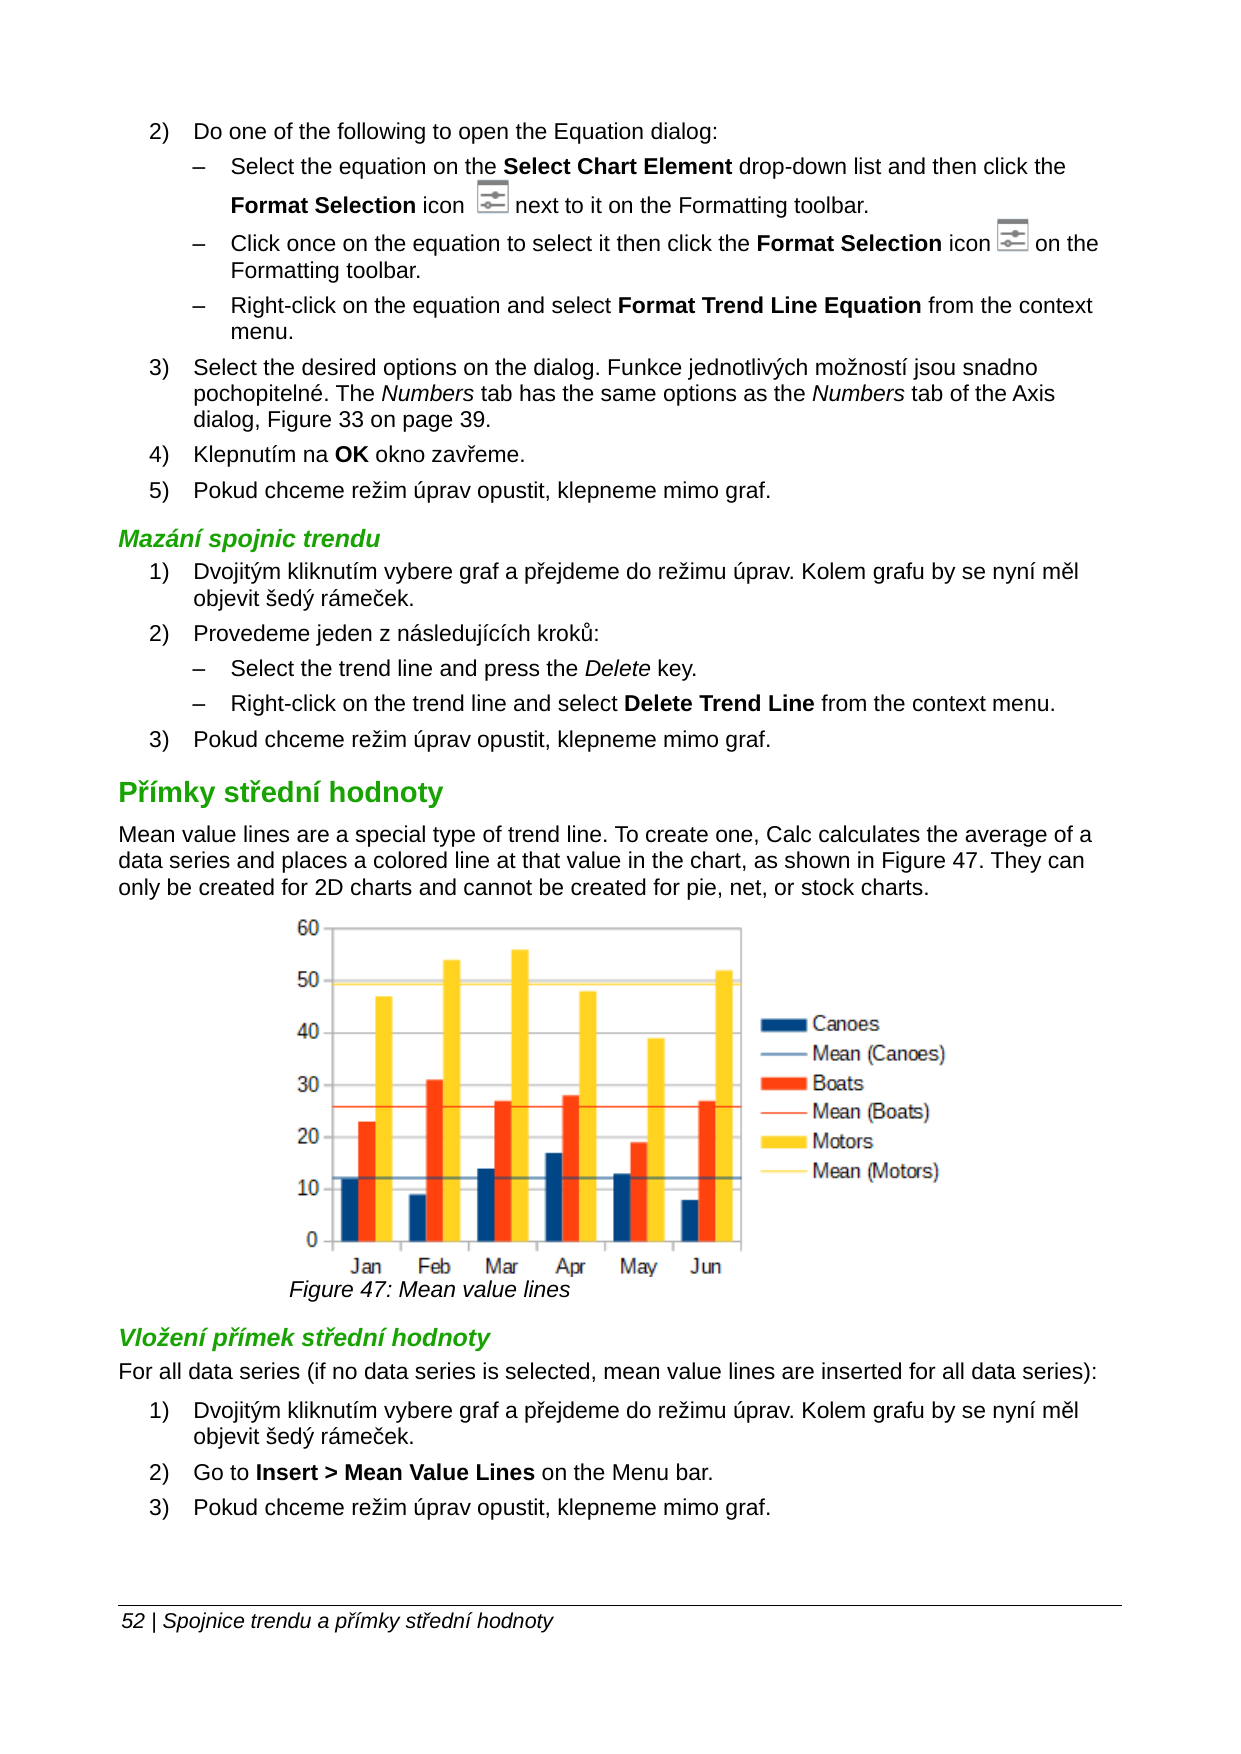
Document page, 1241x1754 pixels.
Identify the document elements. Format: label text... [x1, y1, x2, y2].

picture [997, 218, 1029, 252]
list Dvojitým kliknutím vybere graf a přejdeme do režimu úprav. Kolem grafu by se nyní měl objevit šedý rámeček. [169, 1397, 1122, 1450]
list Select the trend line and press the Delete key. [192, 655, 1122, 681]
list Click once on the equation to select it then click the Format Selection icon on the Formatting toolbar. [192, 218, 1122, 283]
list Dvojitým kliknutím vybere graf a přejdeme do režimu úprav. Kolem grafu by se nyní měl objevit šedý rámeček. [169, 558, 1122, 611]
list Go to Insert > Mean Value Lines on the Menu bar. [169, 1458, 1122, 1485]
list Do one of the following to open the Equation dialog: [169, 118, 1122, 144]
list Right-click on the trend line and select Delete Trend Line from the context menu. [192, 690, 1122, 717]
list Provedeme jeden z následujících kroků: [169, 620, 1122, 646]
subtitle Mazání spojnic trendu [118, 524, 1122, 552]
list Pokud chceme režim úprav opustit, klepneme mimo graf. [169, 477, 1122, 503]
picture [477, 179, 509, 214]
list Pokud chceme režim úprav opustit, klepneme mimo graf. [169, 726, 1122, 752]
list Select the desired options on the dialog. Funkce jednotlivých možností jsou snadno pochopitelné. The Numbers tab has the same options as the Numbers tab of the Axis dialog, Figure 33 on page 37. [169, 353, 1122, 433]
text Figure 47: Mean value lines [289, 1277, 951, 1303]
subtitle Vložení přímek střední hodnoty [118, 1323, 1122, 1352]
list Klepnutím na OK okno zavřeme. [169, 441, 1122, 468]
list Select the equation on the Select Chart Element drop-down list and then click the Format Selection icon next to it on the Formatting toolbar. [192, 153, 1122, 218]
list Right-click on the equation and select Format Trend Line Equation from the context menu. [192, 292, 1122, 345]
text Mean value lines are a special type of trend line. To create one, Calc calculates the average of a data series and places a colored line at that value in the chart, as shown in Figure 47. They can only be created for 2D charts and cannot be created for pie, net, or stock charts. [118, 821, 1122, 900]
picture [288, 912, 952, 1277]
subtitle Přímky střední hodnoty [118, 776, 1122, 809]
list Pokud chceme režim úprav opustit, klepneme mimo graf. [169, 1494, 1122, 1520]
list For all data series (if no data series is selected, mean value lines are inserted for all data series): [118, 1358, 1122, 1384]
